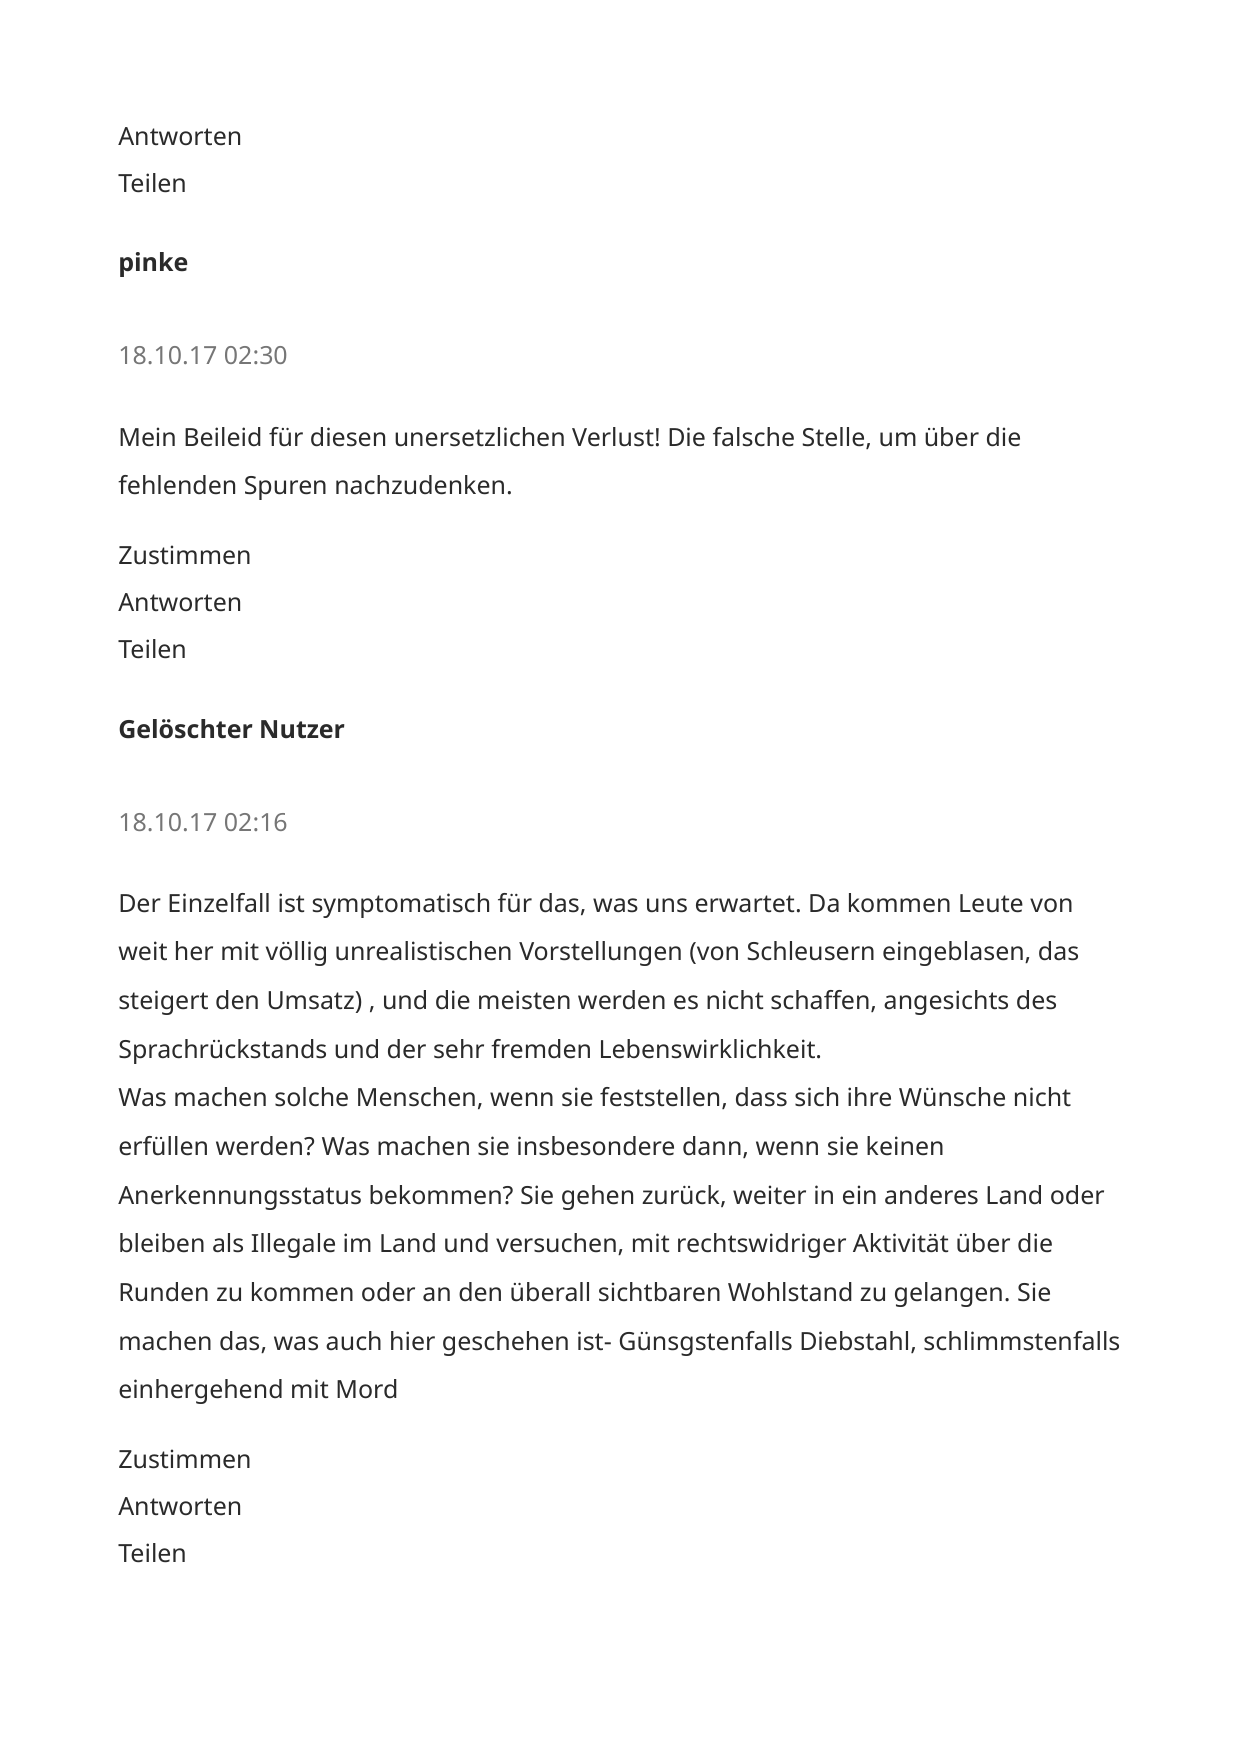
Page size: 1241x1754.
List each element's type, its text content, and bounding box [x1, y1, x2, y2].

text Teilen [118, 1536, 1122, 1569]
text Zustimmen [118, 1441, 1122, 1475]
text Antworten [118, 118, 1122, 152]
text 18.10.17 02:16 [118, 804, 1117, 838]
text Teilen [118, 631, 1122, 666]
text pinke [118, 245, 1114, 279]
text Zustimmen [118, 537, 1122, 571]
text Antworten [118, 1488, 1122, 1522]
text Der Einzelfall ist symptomatisch für das, was uns erwartet. Da kommen Leute von weit her mit völlig unrealistischen Vorstellungen (von Schleusern eingeblasen, das steigert den Umsatz) , und die meisten werden es nicht schaffen, angesichts des Sprachrückstands und der sehr fremden Lebenswirklichkeit. Was machen solche Menschen, wenn sie feststellen, dass sich ihre Wünsche nicht erfüllen werden? Was machen sie insbesondere dann, wenn sie keinen Anerkennungsstatus bekommen? Sie gehen zurück, weiter in ein anderes Land oder bleiben als Illegale im Land und versuchen, mit rechtswidriger Aktivität über die Runden zu kommen oder an den überall sichtbaren Wohlstand zu gelangen. Sie machen das, was auch hier geschehen ist- Günsgstenfalls Diebstahl, schlimmstenfalls einhergehend mit Mord [118, 885, 1122, 1406]
text Teilen [118, 165, 1122, 199]
text Mein Beileid für diesen unersetzlichen Verlust! Die falsche Stelle, um über die fehlenden Spuren nachzudenken. [118, 419, 1122, 502]
text Gelöschter Nutzer [118, 711, 1114, 745]
text 18.10.17 02:30 [118, 338, 1117, 372]
text Antworten [118, 584, 1122, 618]
